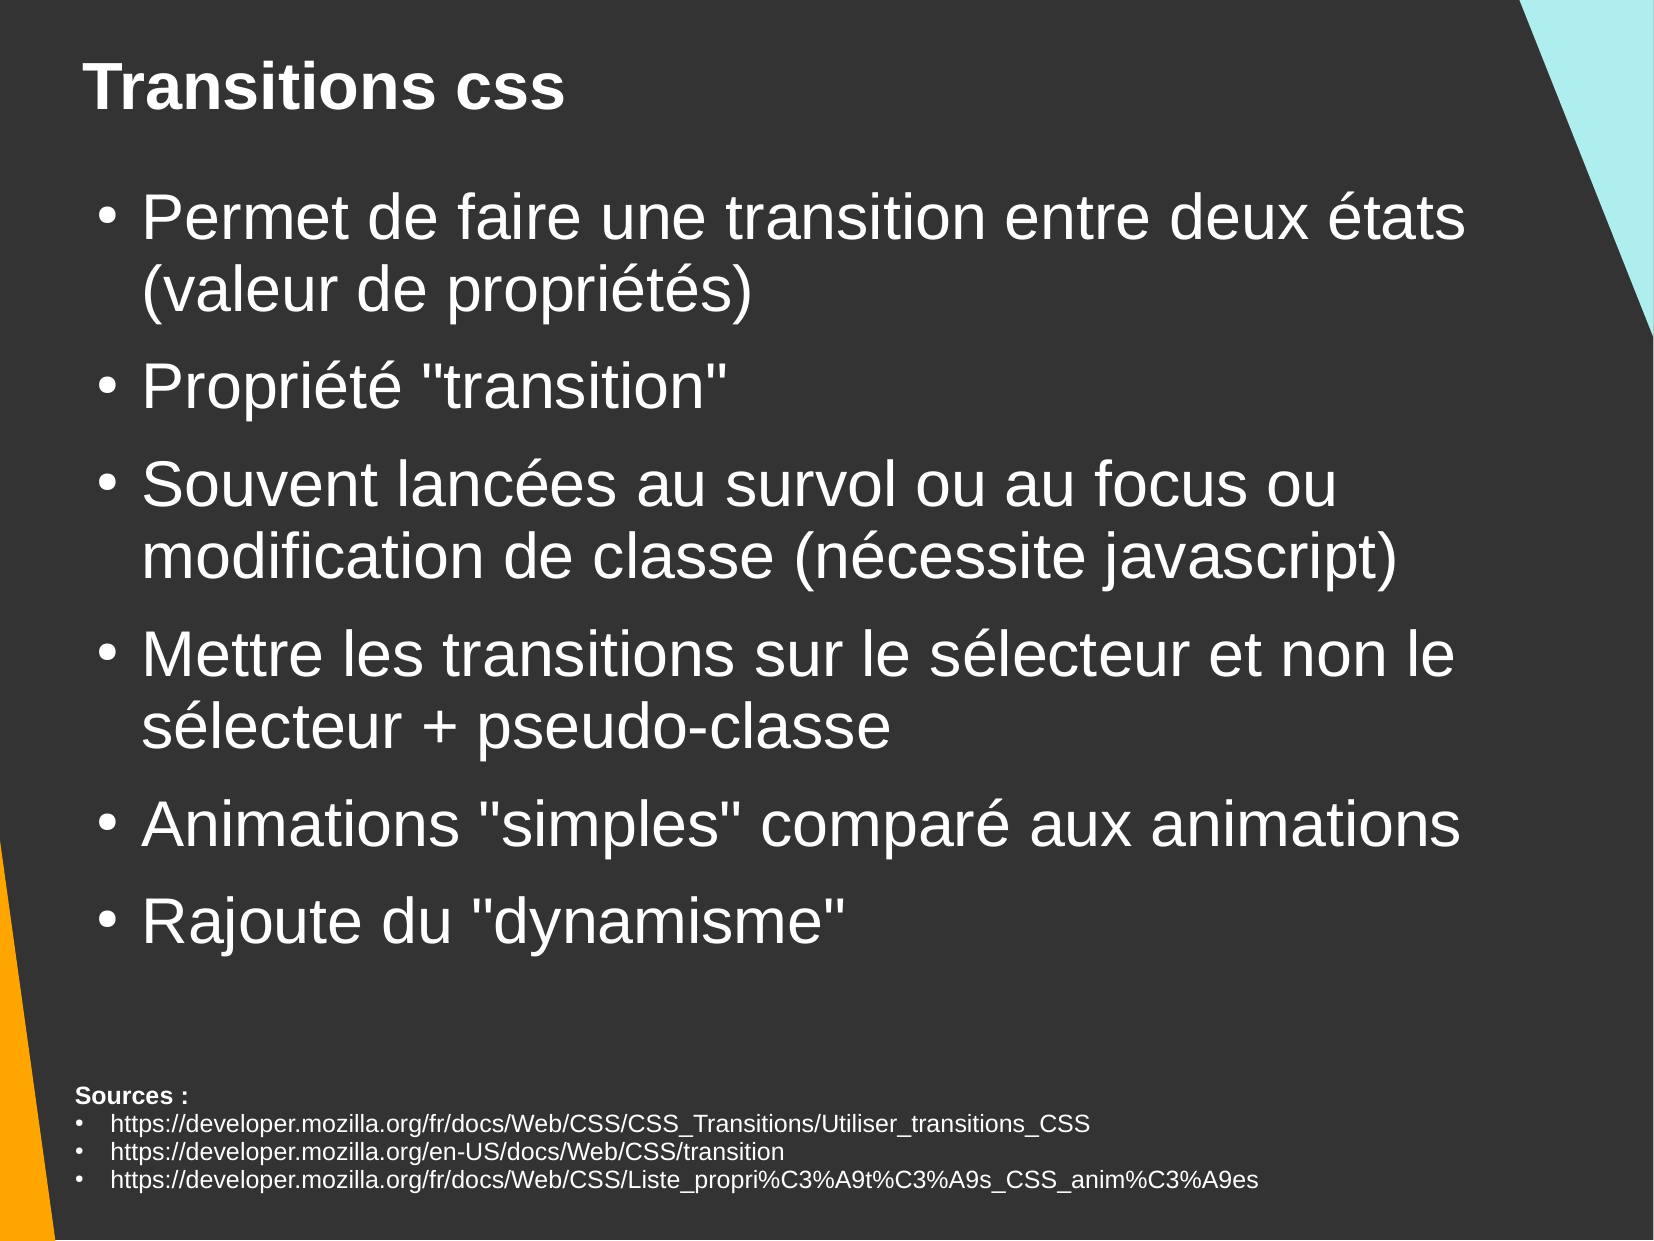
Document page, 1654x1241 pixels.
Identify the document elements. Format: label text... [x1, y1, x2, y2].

text_box [1519, 0, 1654, 339]
list Permet de faire une transition entre deux états (valeur de propriétés) Propriété "transition" Souvent lancées au survol ou au focus ou modification de classe (nécessite javascript) Mettre les transitions sur le sélecteur et non le sélecteur + pseudo-classe Animations "simples" comparé aux animations Rajoute du "dynamisme" [80, 180, 1605, 969]
title Transitions css [82, 49, 1571, 152]
text_box Sources : https://developer.mozilla.org/fr/docs/Web/CSS/CSS_Transitions/Utiliser_transitions_CSS https://developer.mozilla.org/en-US/docs/Web/CSS/transition https://developer.mozilla.org/fr/docs/Web/CSS/Liste_propri%C3%A9t%C3%A9s_CSS_anim%C3%A9es [60, 1074, 1546, 1241]
text_box [0, 840, 56, 1241]
